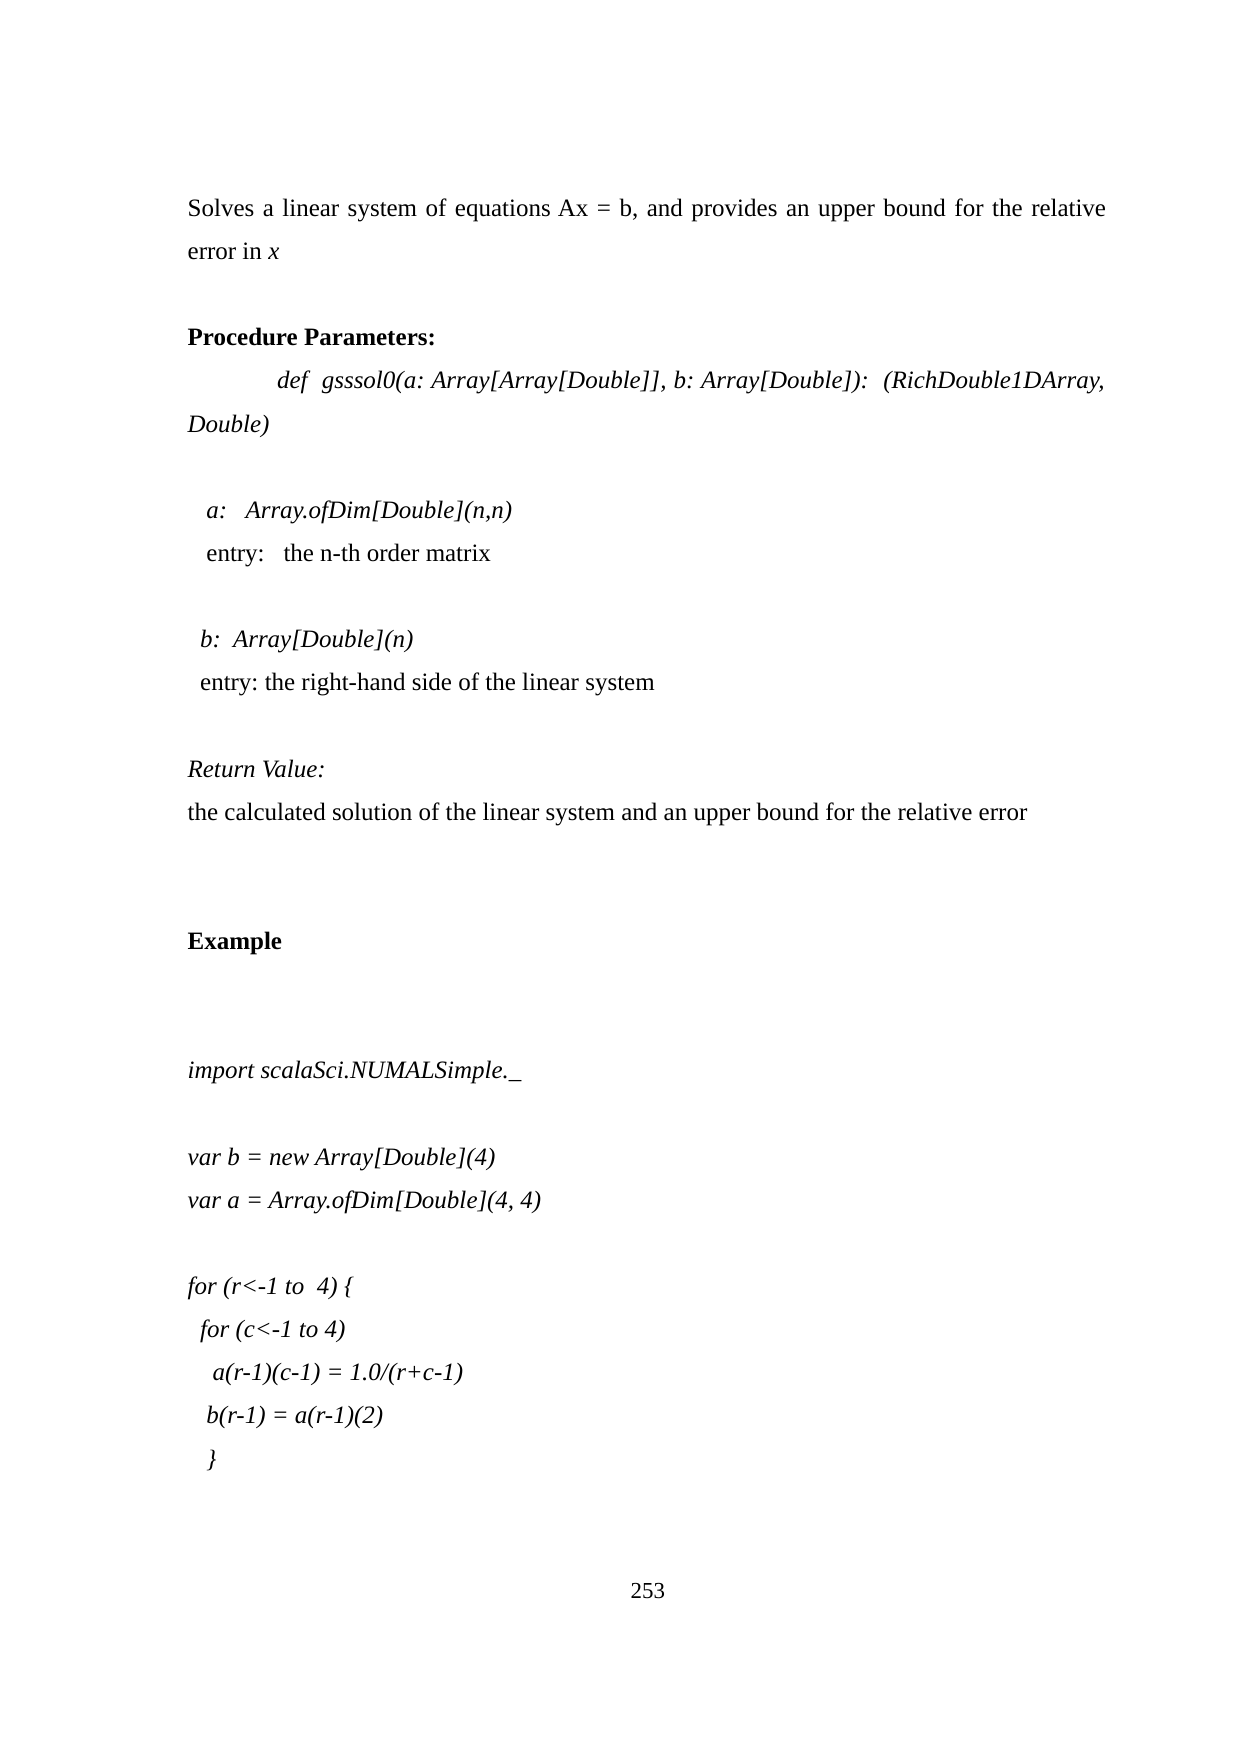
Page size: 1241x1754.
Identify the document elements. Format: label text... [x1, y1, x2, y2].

text var b = new Array[Double](4) [187, 1142, 1108, 1171]
text import scalaSci.NUMALSimple._ [187, 1056, 1108, 1084]
text entry: the right-hand side of the linear system [187, 667, 1108, 696]
text b(r-1) = a(r-1)(2) [187, 1401, 1108, 1429]
text the calculated solution of the linear system and an upper bound for the relative error [187, 797, 1108, 826]
text for (r<-1 to 4) { [187, 1271, 1108, 1300]
text entry: the n-th order matrix [187, 538, 1108, 567]
text def gsssol0(a: Array[Array[Double]], b: Array[Double]): (RichDouble1DArray, Double) [187, 366, 1108, 437]
text Procedure Parameters: [187, 322, 1108, 351]
text a: Array.ofDim[Double](n,n) [187, 495, 1108, 524]
text Solves a linear system of equations Ax = b, and provides an upper bound for the relative error in x [187, 193, 1108, 265]
text a(r-1)(c-1) = 1.0/(r+c-1) [187, 1357, 1108, 1386]
text Example [187, 926, 1108, 955]
text for (c<-1 to 4) [187, 1314, 1108, 1343]
text Return Value: [187, 754, 1108, 782]
text var a = Array.ofDim[Double](4, 4) [187, 1185, 1108, 1214]
text b: Array[Double](n) [187, 624, 1108, 653]
text } [187, 1444, 1108, 1472]
